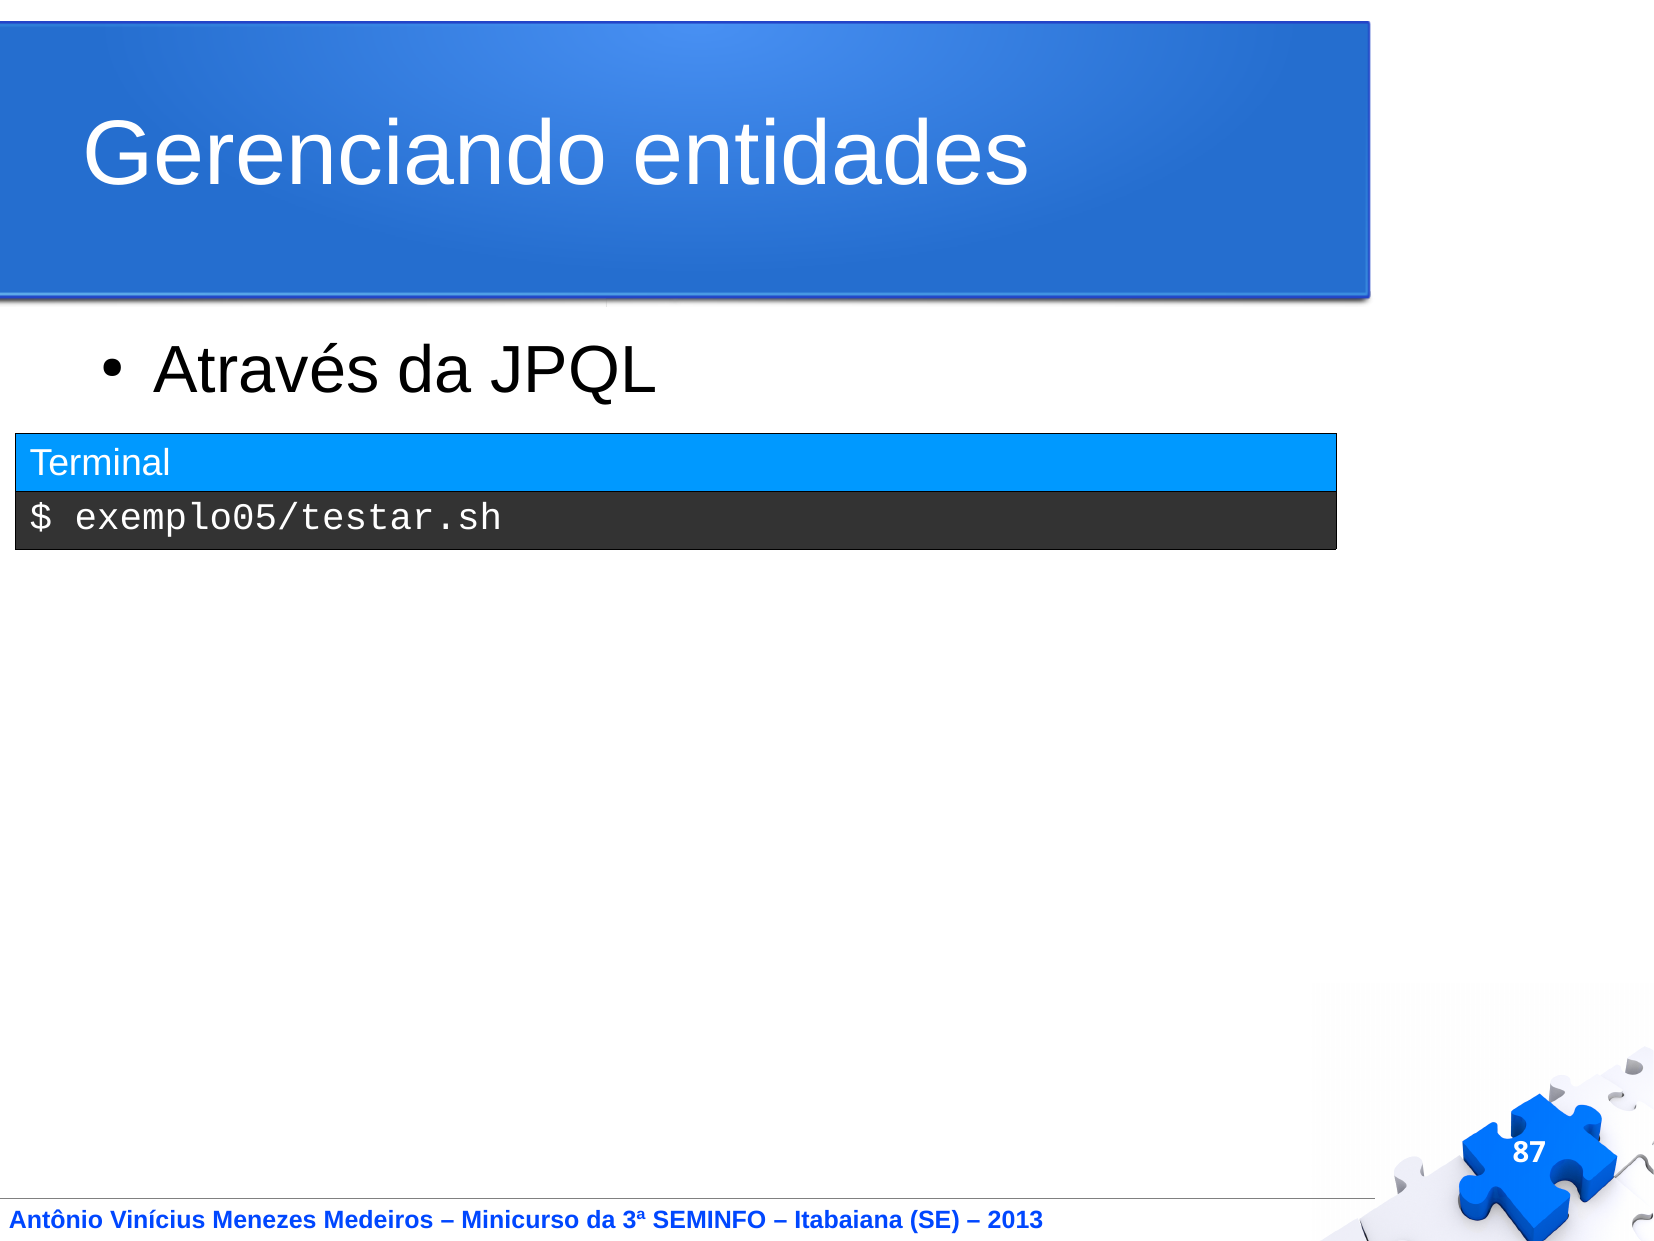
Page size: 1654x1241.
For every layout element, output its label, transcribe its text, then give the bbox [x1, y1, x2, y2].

list Através da JPQL [82, 332, 1356, 1182]
picture [0, 21, 1375, 307]
table_header Terminal [16, 434, 1336, 491]
title Gerenciando entidades [82, 49, 1323, 257]
picture [1311, 983, 1654, 1241]
table_cell $ exemplo05/testar.sh [16, 492, 1336, 549]
